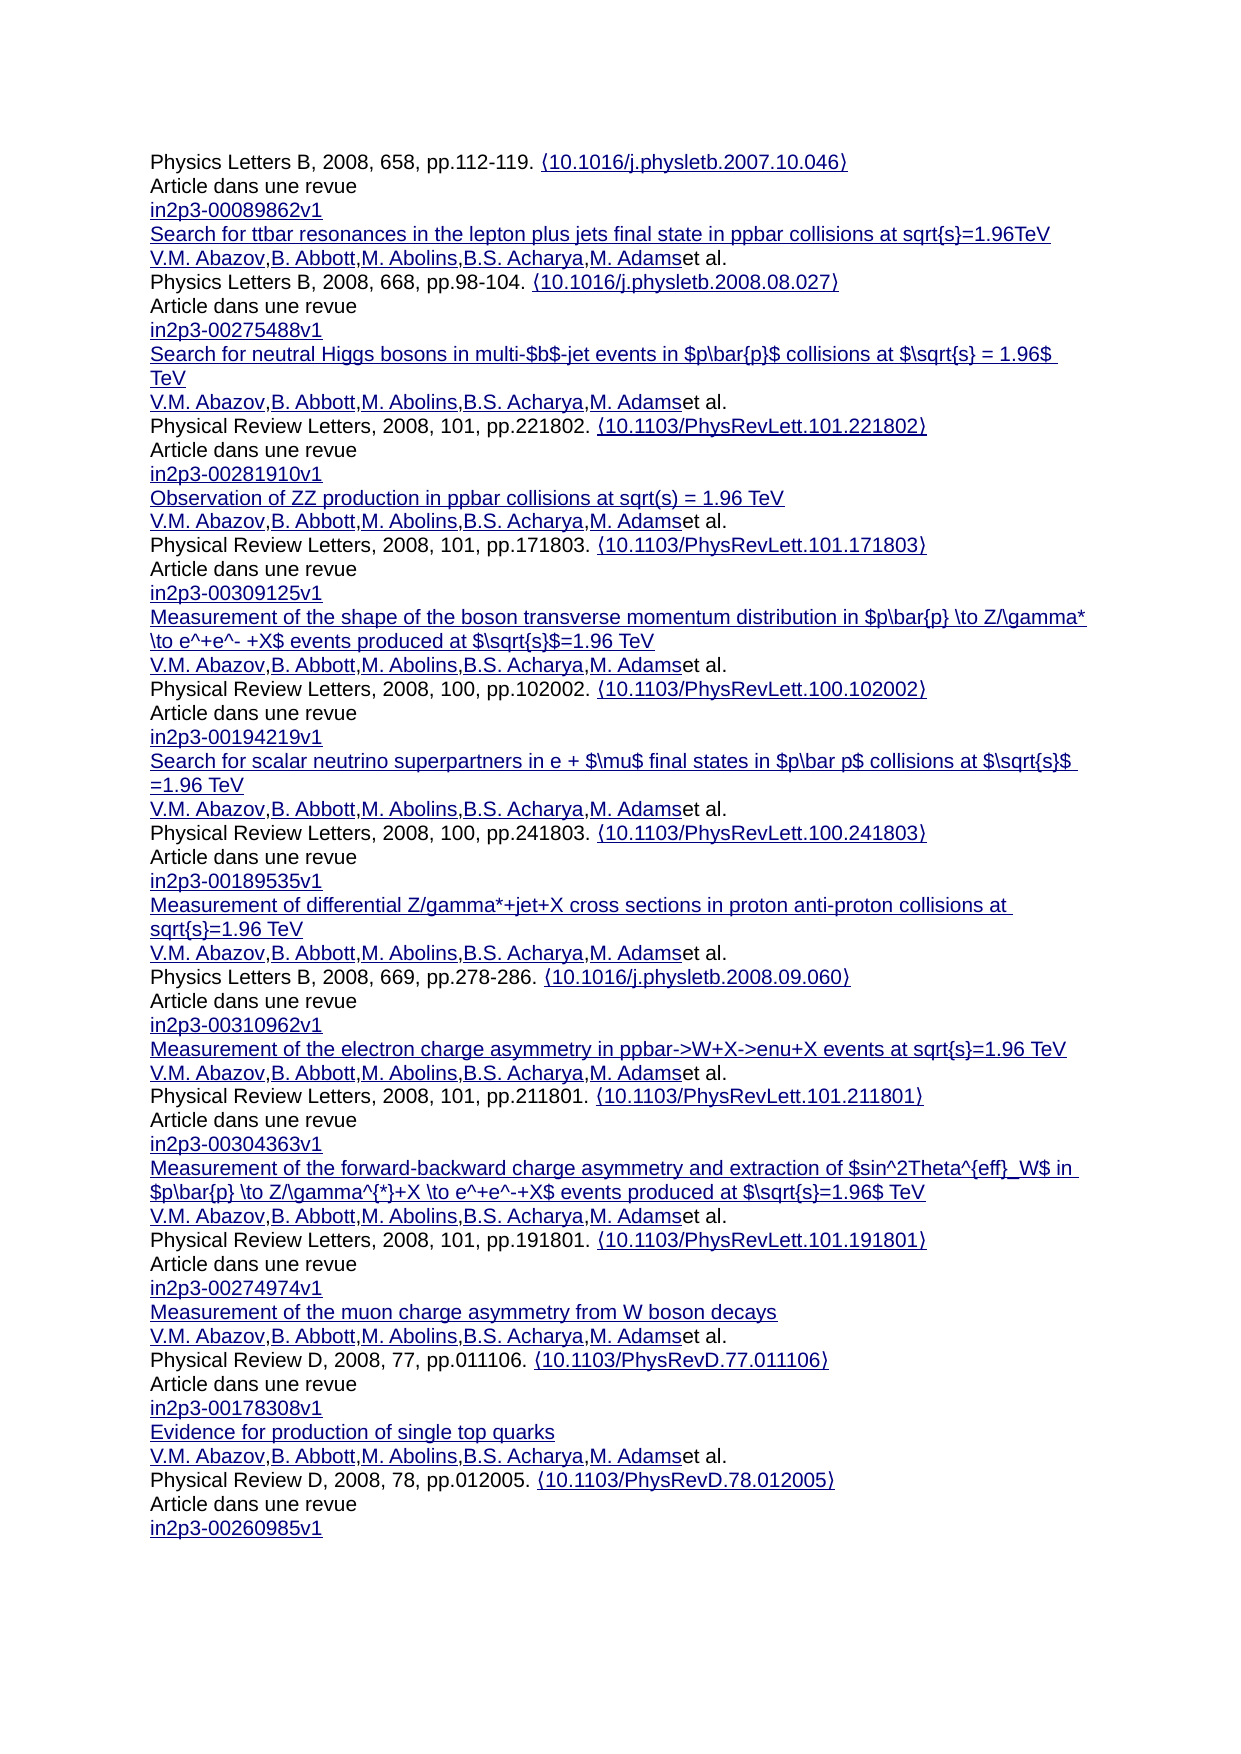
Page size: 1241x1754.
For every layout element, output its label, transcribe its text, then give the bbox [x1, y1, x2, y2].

table_cell Search for scalar neutrino superpartners in e + $\mu$ final states in $p\bar p$ collisions at $\sqrt{s}$ =1.96 TeV V.M. Abazov,B. Abbott,M. Abolins,B.S. Acharya,M. Adamset al. Physical Review Letters, 2008, 100, pp.241803. ⟨10.1103/PhysRevLett.100.241803⟩ Article dans une revue in2p3-00189535v1 [150, 749, 1090, 893]
table_cell Measurement of differential Z/gamma*+jet+X cross sections in proton anti-proton collisions at sqrt{s}=1.96 TeV V.M. Abazov,B. Abbott,M. Abolins,B.S. Acharya,M. Adamset al. Physics Letters B, 2008, 669, pp.278-286. ⟨10.1016/j.physletb.2008.09.060⟩ Article dans une revue in2p3-00310962v1 [150, 893, 1090, 1036]
table_cell Observation of ZZ production in ppbar collisions at sqrt(s) = 1.96 TeV V.M. Abazov,B. Abbott,M. Abolins,B.S. Acharya,M. Adamset al. Physical Review Letters, 2008, 101, pp.171803. ⟨10.1103/PhysRevLett.101.171803⟩ Article dans une revue in2p3-00309125v1 [150, 485, 1090, 605]
table_cell Measurement of the forward-backward charge asymmetry and extraction of $sin^2Theta^{eff}_W$ in $p\bar{p} \to Z/\gamma^{*}+X \to e^+e^-+X$ events produced at $\sqrt{s}=1.96$ TeV V.M. Abazov,B. Abbott,M. Abolins,B.S. Acharya,M. Adamset al. Physical Review Letters, 2008, 101, pp.191801. ⟨10.1103/PhysRevLett.101.191801⟩ Article dans une revue in2p3-00274974v1 [150, 1156, 1090, 1300]
table_cell Evidence for production of single top quarks V.M. Abazov,B. Abbott,M. Abolins,B.S. Acharya,M. Adamset al. Physical Review D, 2008, 78, pp.012005. ⟨10.1103/PhysRevD.78.012005⟩ Article dans une revue in2p3-00260985v1 [150, 1420, 1090, 1539]
table_cell Measurement of the electron charge asymmetry in ppbar->W+X->enu+X events at sqrt{s}=1.96 TeV V.M. Abazov,B. Abbott,M. Abolins,B.S. Acharya,M. Adamset al. Physical Review Letters, 2008, 101, pp.211801. ⟨10.1103/PhysRevLett.101.211801⟩ Article dans une revue in2p3-00304363v1 [150, 1036, 1090, 1156]
table_cell Search for neutral Higgs bosons in multi-$b$-jet events in $p\bar{p}$ collisions at $\sqrt{s} = 1.96$ TeV V.M. Abazov,B. Abbott,M. Abolins,B.S. Acharya,M. Adamset al. Physical Review Letters, 2008, 101, pp.221802. ⟨10.1103/PhysRevLett.101.221802⟩ Article dans une revue in2p3-00281910v1 [150, 342, 1090, 485]
table_cell Measurement of the muon charge asymmetry from W boson decays V.M. Abazov,B. Abbott,M. Abolins,B.S. Acharya,M. Adamset al. Physical Review D, 2008, 77, pp.011106. ⟨10.1103/PhysRevD.77.011106⟩ Article dans une revue in2p3-00178308v1 [150, 1300, 1090, 1420]
table_cell Search for ttbar resonances in the lepton plus jets final state in ppbar collisions at sqrt{s}=1.96TeV V.M. Abazov,B. Abbott,M. Abolins,B.S. Acharya,M. Adamset al. Physics Letters B, 2008, 668, pp.98-104. ⟨10.1016/j.physletb.2008.08.027⟩ Article dans une revue in2p3-00275488v1 [150, 222, 1090, 342]
table_cell Measurement of the shape of the boson transverse momentum distribution in $p\bar{p} \to Z/\gamma* \to e^+e^- +X$ events produced at $\sqrt{s}$=1.96 TeV V.M. Abazov,B. Abbott,M. Abolins,B.S. Acharya,M. Adamset al. Physical Review Letters, 2008, 100, pp.102002. ⟨10.1103/PhysRevLett.100.102002⟩ Article dans une revue in2p3-00194219v1 [150, 605, 1090, 749]
table_cell Physics Letters B, 2008, 658, pp.112-119. ⟨10.1016/j.physletb.2007.10.046⟩ Article dans une revue in2p3-00089862v1 [150, 150, 1090, 222]
